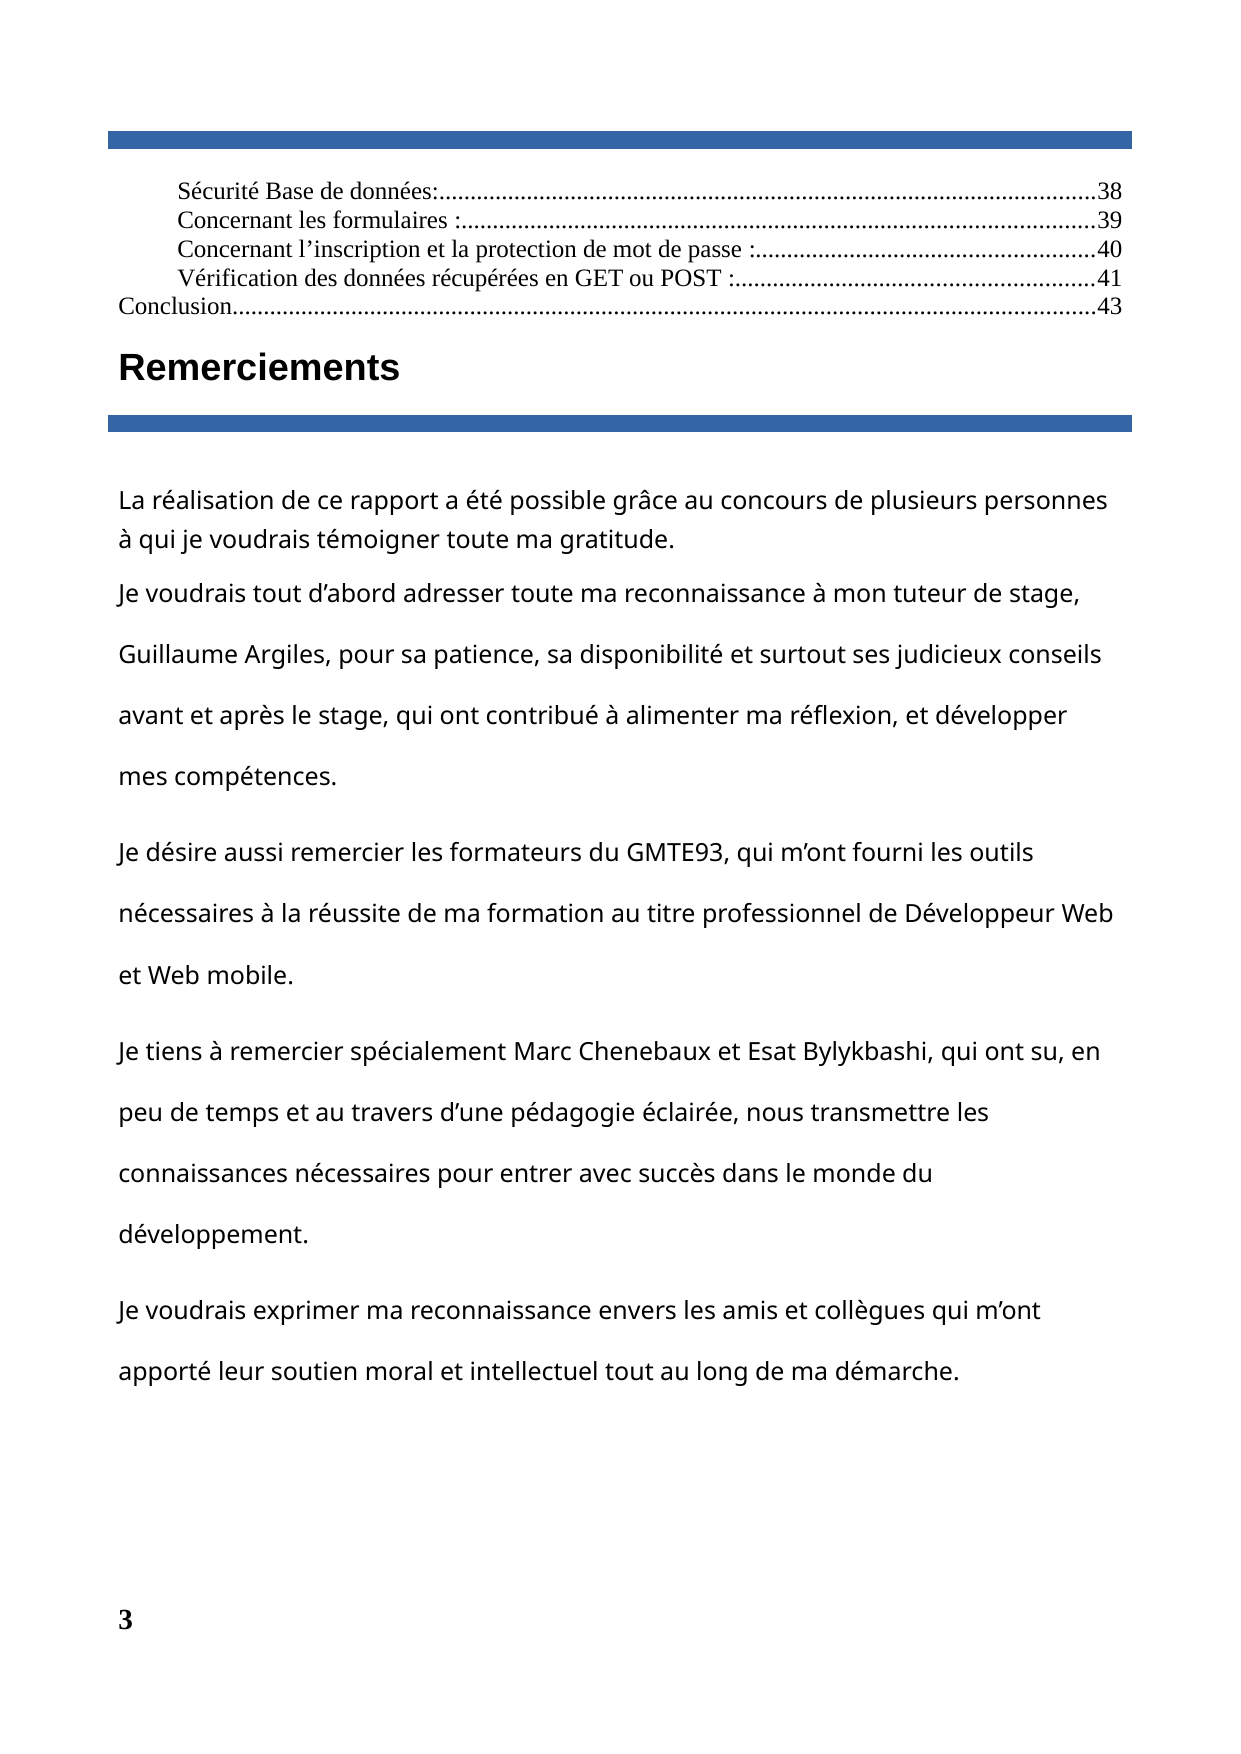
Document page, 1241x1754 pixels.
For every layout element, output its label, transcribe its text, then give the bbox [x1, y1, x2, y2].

subtitle Remerciements [118, 345, 1122, 389]
text Je désire aussi remercier les formateurs du GMTE93, qui m’ont fourni les outils nécessaires à la réussite de ma formation au titre professionnel de Développeur Web et Web mobile. [118, 835, 1122, 991]
text La réalisation de ce rapport a été possible grâce au concours de plusieurs personnes à qui je voudrais témoigner toute ma gratitude. [118, 482, 1122, 556]
text Je voudrais exprimer ma reconnaissance envers les amis et collègues qui m’ont apporté leur soutien moral et intellectuel tout au long de ma démarche. [118, 1293, 1122, 1388]
text Vérification des données récupérées en GET ou POST : 41 [177, 263, 1122, 291]
text Conclusion 43 [118, 291, 1122, 320]
text Je tiens à remercier spécialement Marc Chenebaux et Esat Bylykbashi, qui ont su, en peu de temps et au travers d’une pédagogie éclairée, nous transmettre les connaissances nécessaires pour entrer avec succès dans le monde du développement. [118, 1033, 1122, 1251]
text Je voudrais tout d’abord adresser toute ma reconnaissance à mon tuteur de stage, Guillaume Argiles, pour sa patience, sa disponibilité et surtout ses judicieux conseils avant et après le stage, qui ont contribué à alimenter ma réflexion, et développer mes compétences. [118, 575, 1122, 793]
text Concernant les formulaires : 39 [177, 205, 1122, 234]
text Concernant l’inscription et la protection de mot de passe : 40 [177, 234, 1122, 263]
text Sécurité Base de données: 38 [177, 176, 1122, 205]
